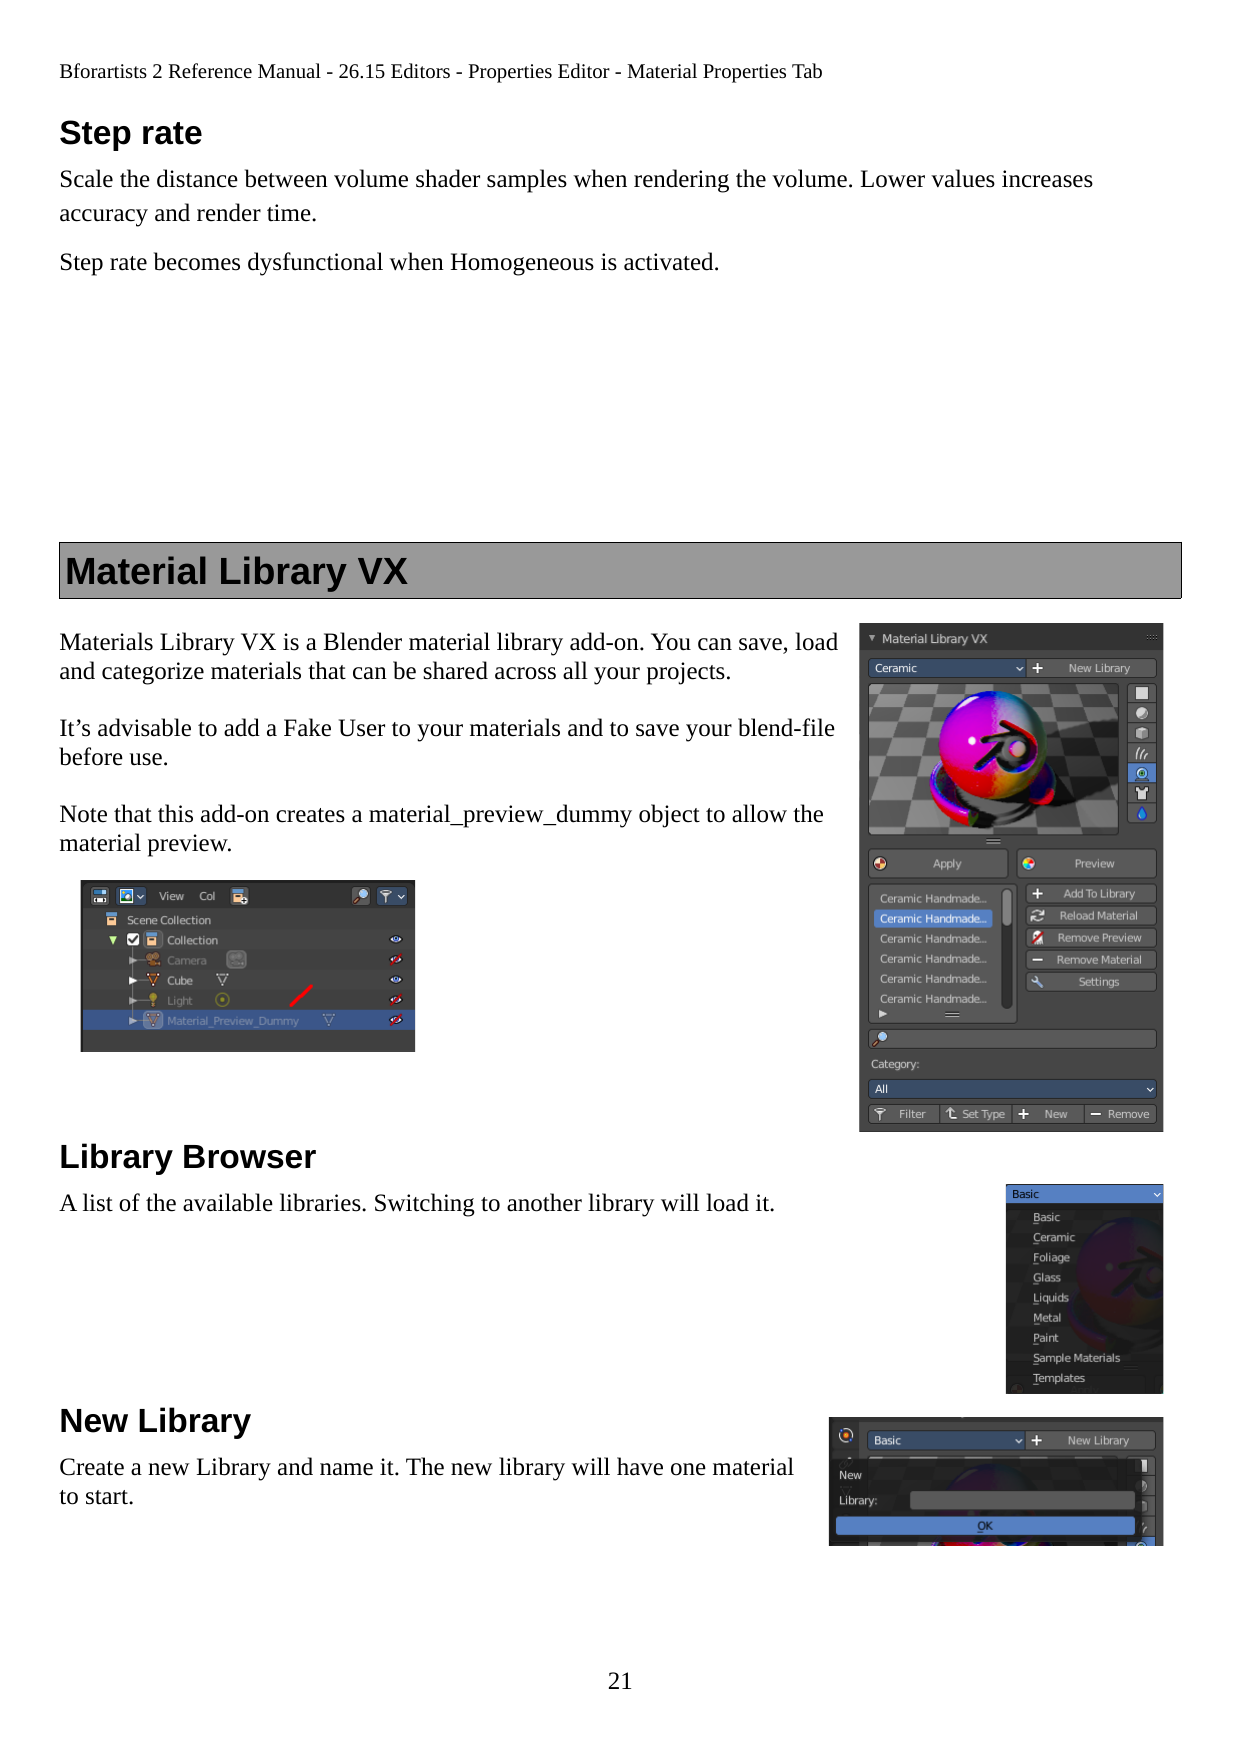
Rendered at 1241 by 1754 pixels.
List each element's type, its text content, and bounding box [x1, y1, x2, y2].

subtitle New Library [59, 1401, 1181, 1440]
text Create a new Library and name it. The new library will have one material to start. [59, 1452, 828, 1510]
picture [828, 1417, 1164, 1546]
text A list of the available libraries. Switching to another library will load it. [59, 1188, 1005, 1216]
table_header Material Library VX [60, 543, 1181, 598]
text Step rate becomes dysfunctional when Homogeneous is activated. [59, 247, 1181, 276]
picture [859, 623, 1164, 1132]
picture [1005, 1184, 1164, 1394]
subtitle Library Browser [59, 1137, 1181, 1175]
subtitle Step rate [59, 113, 1181, 151]
text Scale the distance between volume shader samples when rendering the volume. Lower values increases accuracy and render time. [59, 164, 1181, 227]
text It’s advisable to add a Fake User to your materials and to save your blend-file before use. [59, 713, 859, 771]
picture [80, 880, 416, 1052]
text Materials Library VX is a Blender material library add-on. You can save, load and categorize materials that can be shared across all your projects. [59, 627, 859, 684]
text Note that this add-on creates a material_preview_dummy object to allow the material preview. [59, 799, 859, 857]
